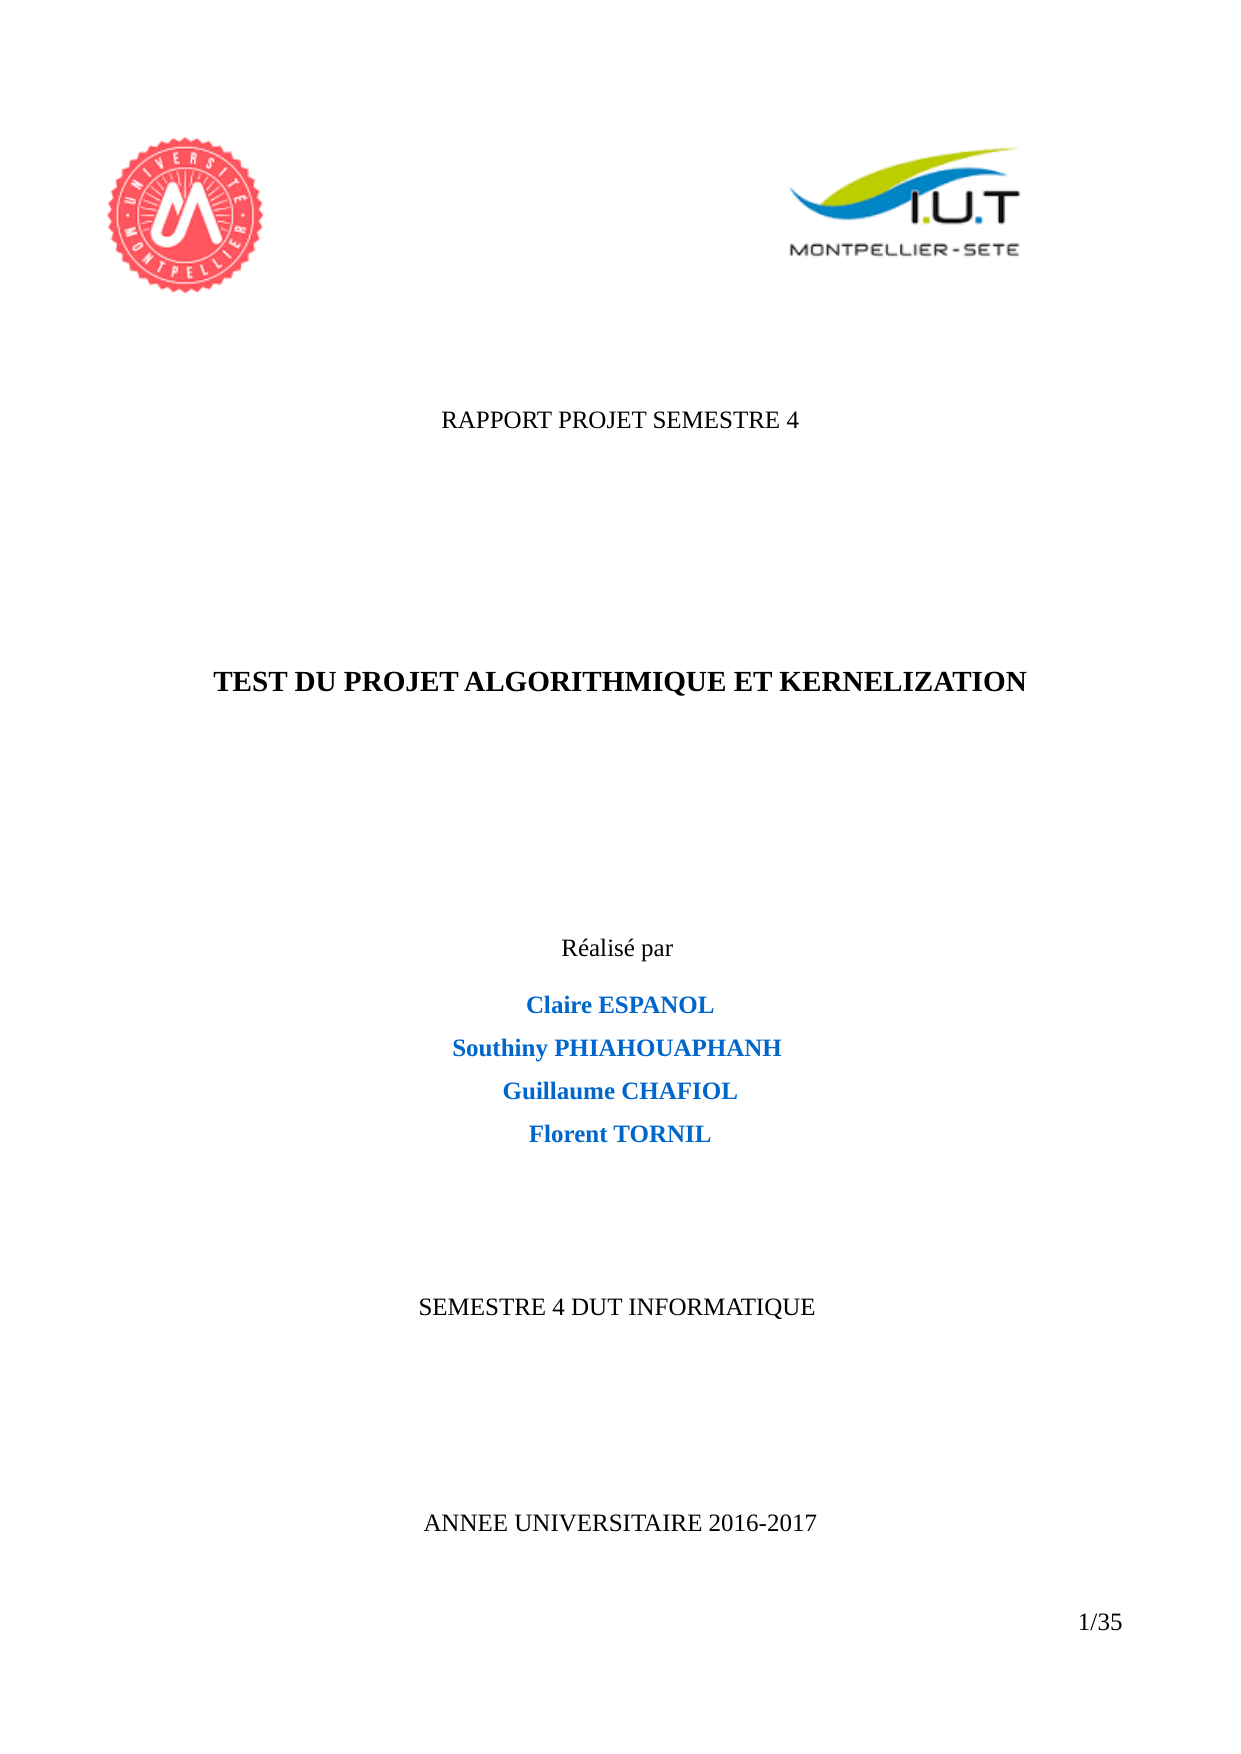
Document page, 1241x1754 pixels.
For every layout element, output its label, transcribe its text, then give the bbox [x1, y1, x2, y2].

text Réalisé par [118, 933, 1122, 961]
text Claire ESPANOL [118, 990, 1122, 1019]
picture [92, 122, 279, 309]
text TEST DU PROJET ALGORITHMIQUE ET KERNELIZATION [118, 664, 1122, 698]
text Southiny PHIAHOUAPHANH [118, 1033, 1122, 1062]
text Guillaume CHAFIOL [118, 1076, 1122, 1105]
text RAPPORT PROJET SEMESTRE 4 [118, 406, 1122, 434]
text SEMESTRE 4 DUT INFORMATIQUE [118, 1292, 1122, 1321]
text ANNEE UNIVERSITAIRE 2016-2017 [118, 1508, 1122, 1536]
picture [763, 127, 1049, 278]
text Florent TORNIL [118, 1119, 1122, 1148]
